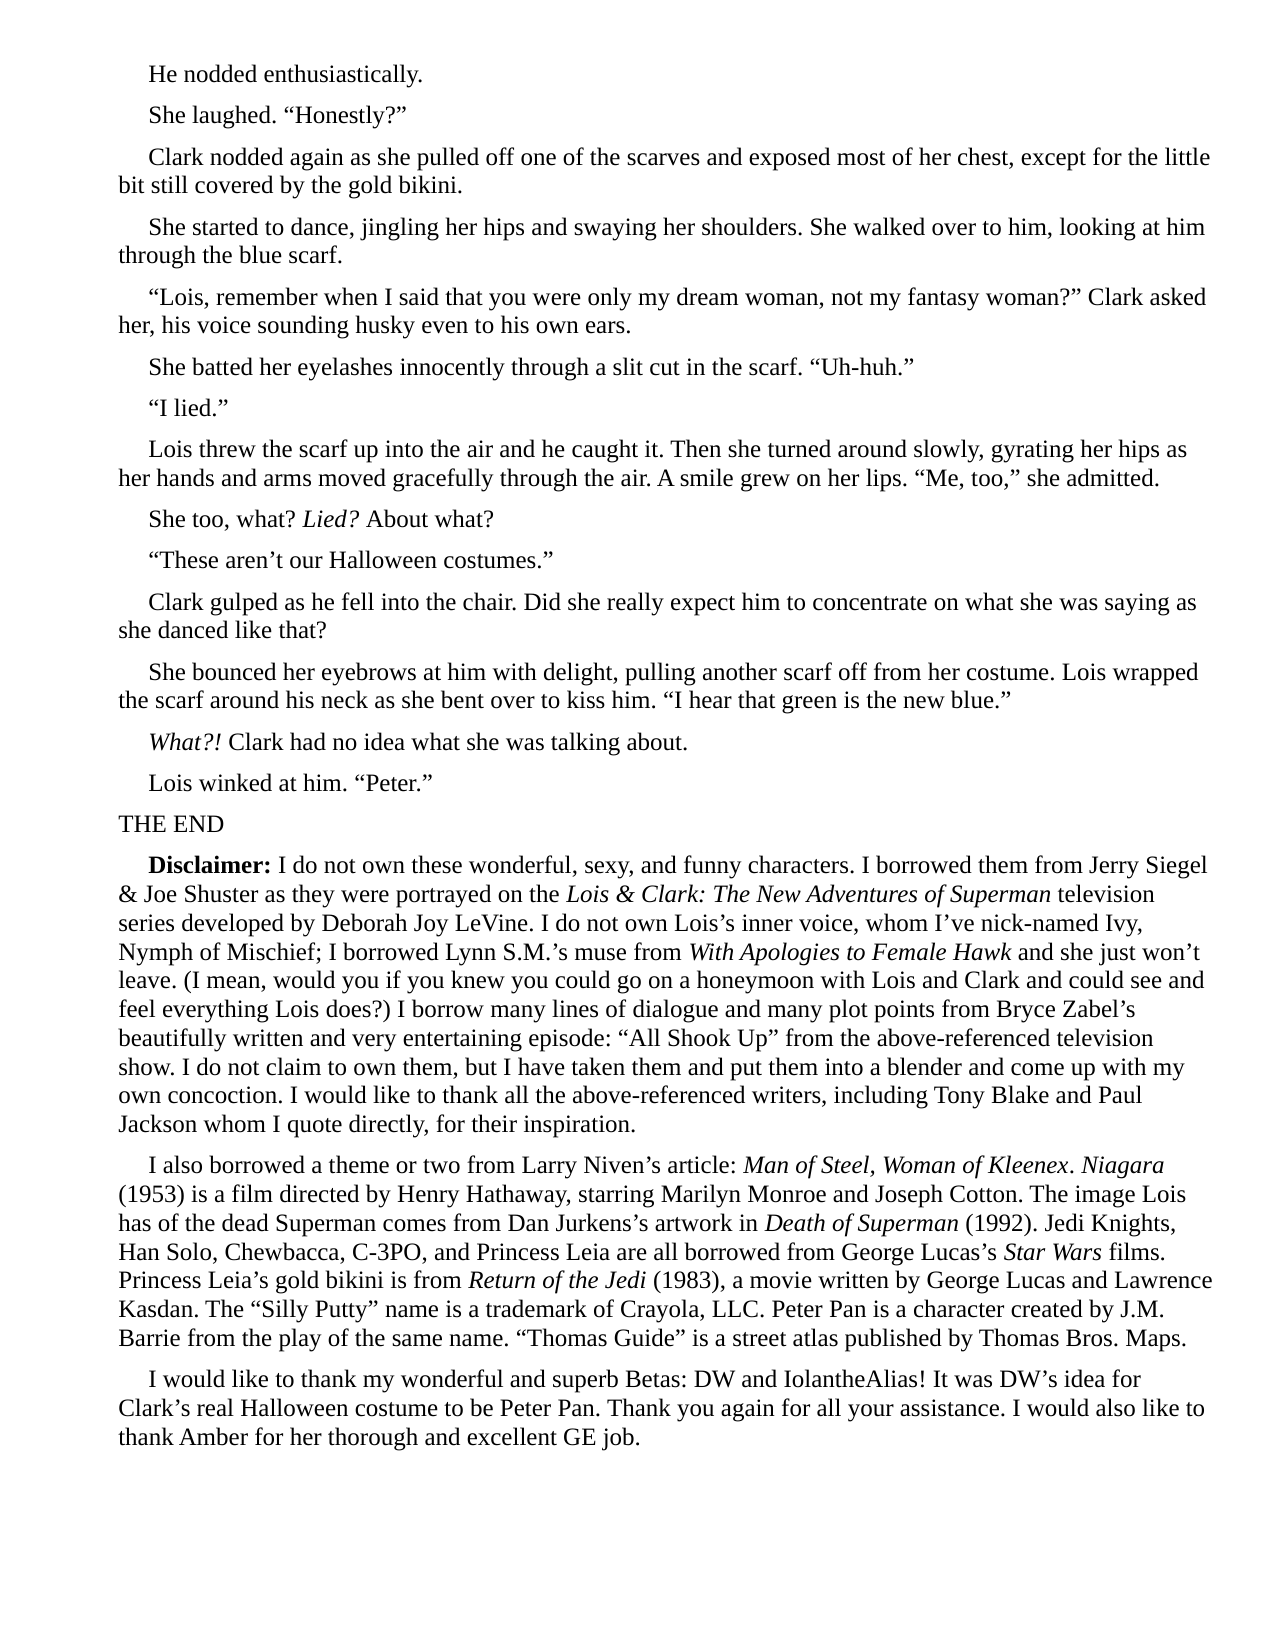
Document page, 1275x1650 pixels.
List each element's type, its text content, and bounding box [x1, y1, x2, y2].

text Disclaimer: I do not own these wonderful, sexy, and funny characters. I borrowed them from Jerry Siegel & Joe Shuster as they were portrayed on the Lois & Clark: The New Adventures of Superman television series developed by Deborah Joy LeVine. I do not own Lois’s inner voice, whom I’ve nick-named Ivy, Nymph of Mischief; I borrowed Lynn S.M.’s muse from With Apologies to Female Hawk and she just won’t leave. (I mean, would you if you knew you could go on a honeymoon with Lois and Clark and could see and feel everything Lois does?) I borrow many lines of dialogue and many plot points from Bryce Zabel’s beautifully written and very entertaining episode: “All Shook Up” from the above-referenced television show. I do not claim to own them, but I have taken them and put them into a blender and come up with my own concoction. I would like to thank all the above-referenced writers, including Tony Blake and Paul Jackson whom I quote directly, for their inspiration. [118, 850, 1216, 1138]
text She laughed. “Honestly?” [118, 100, 1216, 129]
text She bounced her eyebrows at him with delight, pulling another scarf off from her costume. Lois wrapped the scarf around his neck as she bent over to kiss him. “I hear that green is the new blue.” [118, 657, 1216, 714]
text Lois winked at him. “Peter.” [118, 768, 1216, 797]
text What?! Clark had no idea what she was talking about. [118, 727, 1216, 755]
text She batted her eyelashes innocently through a slit cut in the scarf. “Uh-huh.” [118, 352, 1216, 380]
text Clark gulped as he fell into the chair. Did she really expect him to concentrate on what she was saying as she danced like that? [118, 587, 1216, 644]
text I also borrowed a theme or two from Larry Niven’s article: Man of Steel, Woman of Kleenex. Niagara (1953) is a film directed by Henry Hathaway, starring Marilyn Monroe and Joseph Cotton. The image Lois has of the dead Superman comes from Dan Jurkens’s artwork in Death of Superman (1992). Jedi Knights, Han Solo, Chewbacca, C-3PO, and Princess Leia are all borrowed from George Lucas’s Star Wars films. Princess Leia’s gold bikini is from Return of the Jedi (1983), a movie written by George Lucas and Lawrence Kasdan. The “Silly Putty” name is a trademark of Crayola, LLC. Peter Pan is a character created by J.M. Barrie from the play of the same name. “Thomas Guide” is a street atlas published by Thomas Bros. Maps. [118, 1150, 1216, 1352]
text THE END [118, 809, 1216, 838]
text She started to dance, jingling her hips and swaying her shoulders. She walked over to him, looking at him through the blue scarf. [118, 212, 1216, 269]
text I would like to thank my wonderful and superb Betas: DW and IolantheAlias! It was DW’s idea for Clark’s real Halloween costume to be Peter Pan. Thank you again for all your assistance. I would also like to thank Amber for her thorough and excellent GE job. [118, 1364, 1216, 1450]
text “Lois, remember when I said that you were only my dream woman, not my fantasy woman?” Clark asked her, his voice sounding husky even to his own ears. [118, 282, 1216, 339]
text He nodded enthusiastically. [118, 59, 1216, 88]
text Lois threw the scarf up into the air and he caught it. Then she turned around slowly, gyrating her hips as her hands and arms moved gracefully through the air. A smile grew on her lips. “Me, too,” she admitted. [118, 434, 1216, 492]
text Clark nodded again as she pulled off one of the scarves and exposed most of her chest, except for the little bit still covered by the gold bikini. [118, 142, 1216, 199]
text “These aren’t our Halloween costumes.” [118, 545, 1216, 574]
text “I lied.” [118, 393, 1216, 422]
text She too, what? Lied? About what? [118, 504, 1216, 533]
